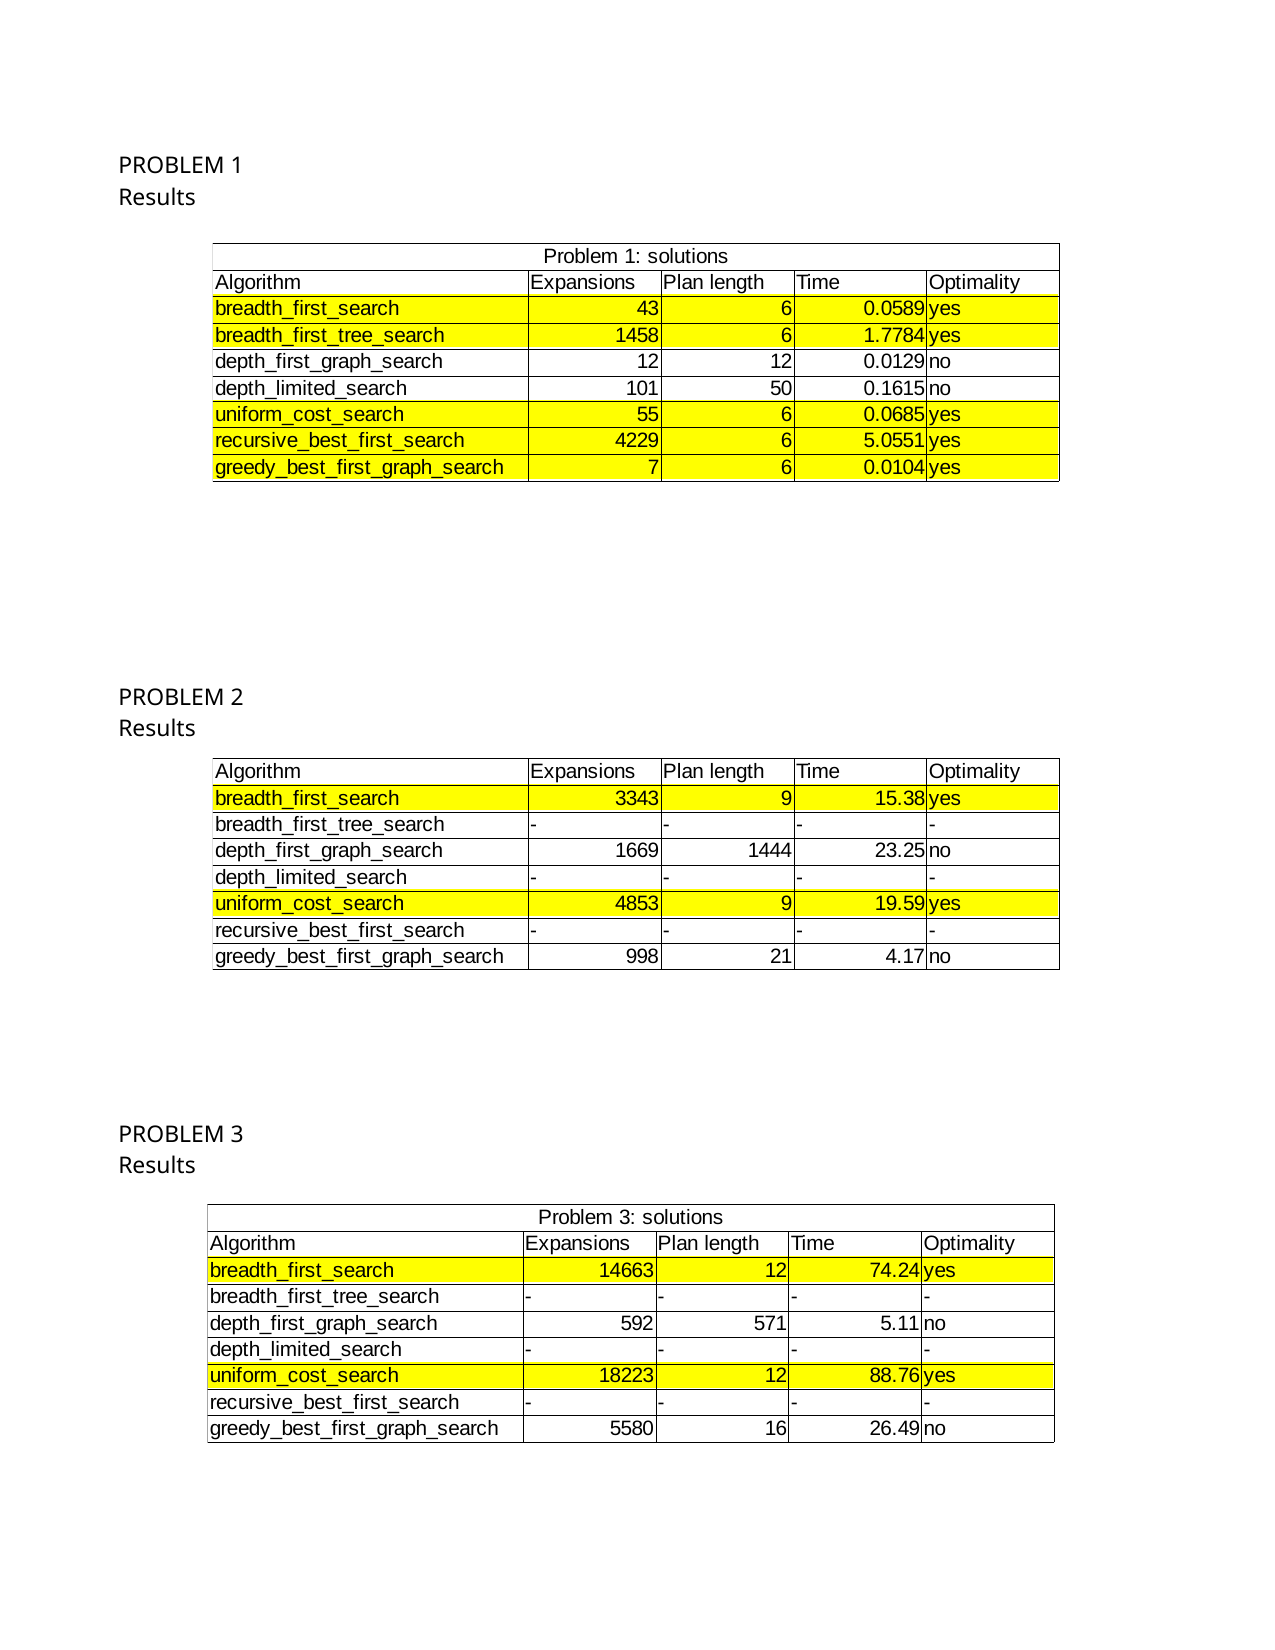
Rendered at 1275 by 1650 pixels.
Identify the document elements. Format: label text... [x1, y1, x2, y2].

text Results [118, 712, 1157, 743]
text Results [118, 181, 1157, 212]
text PROBLEM 1 [118, 149, 1157, 181]
text PROBLEM 3 [118, 1118, 1157, 1149]
text PROBLEM 2 [118, 681, 1157, 712]
text Results [118, 1149, 1157, 1181]
